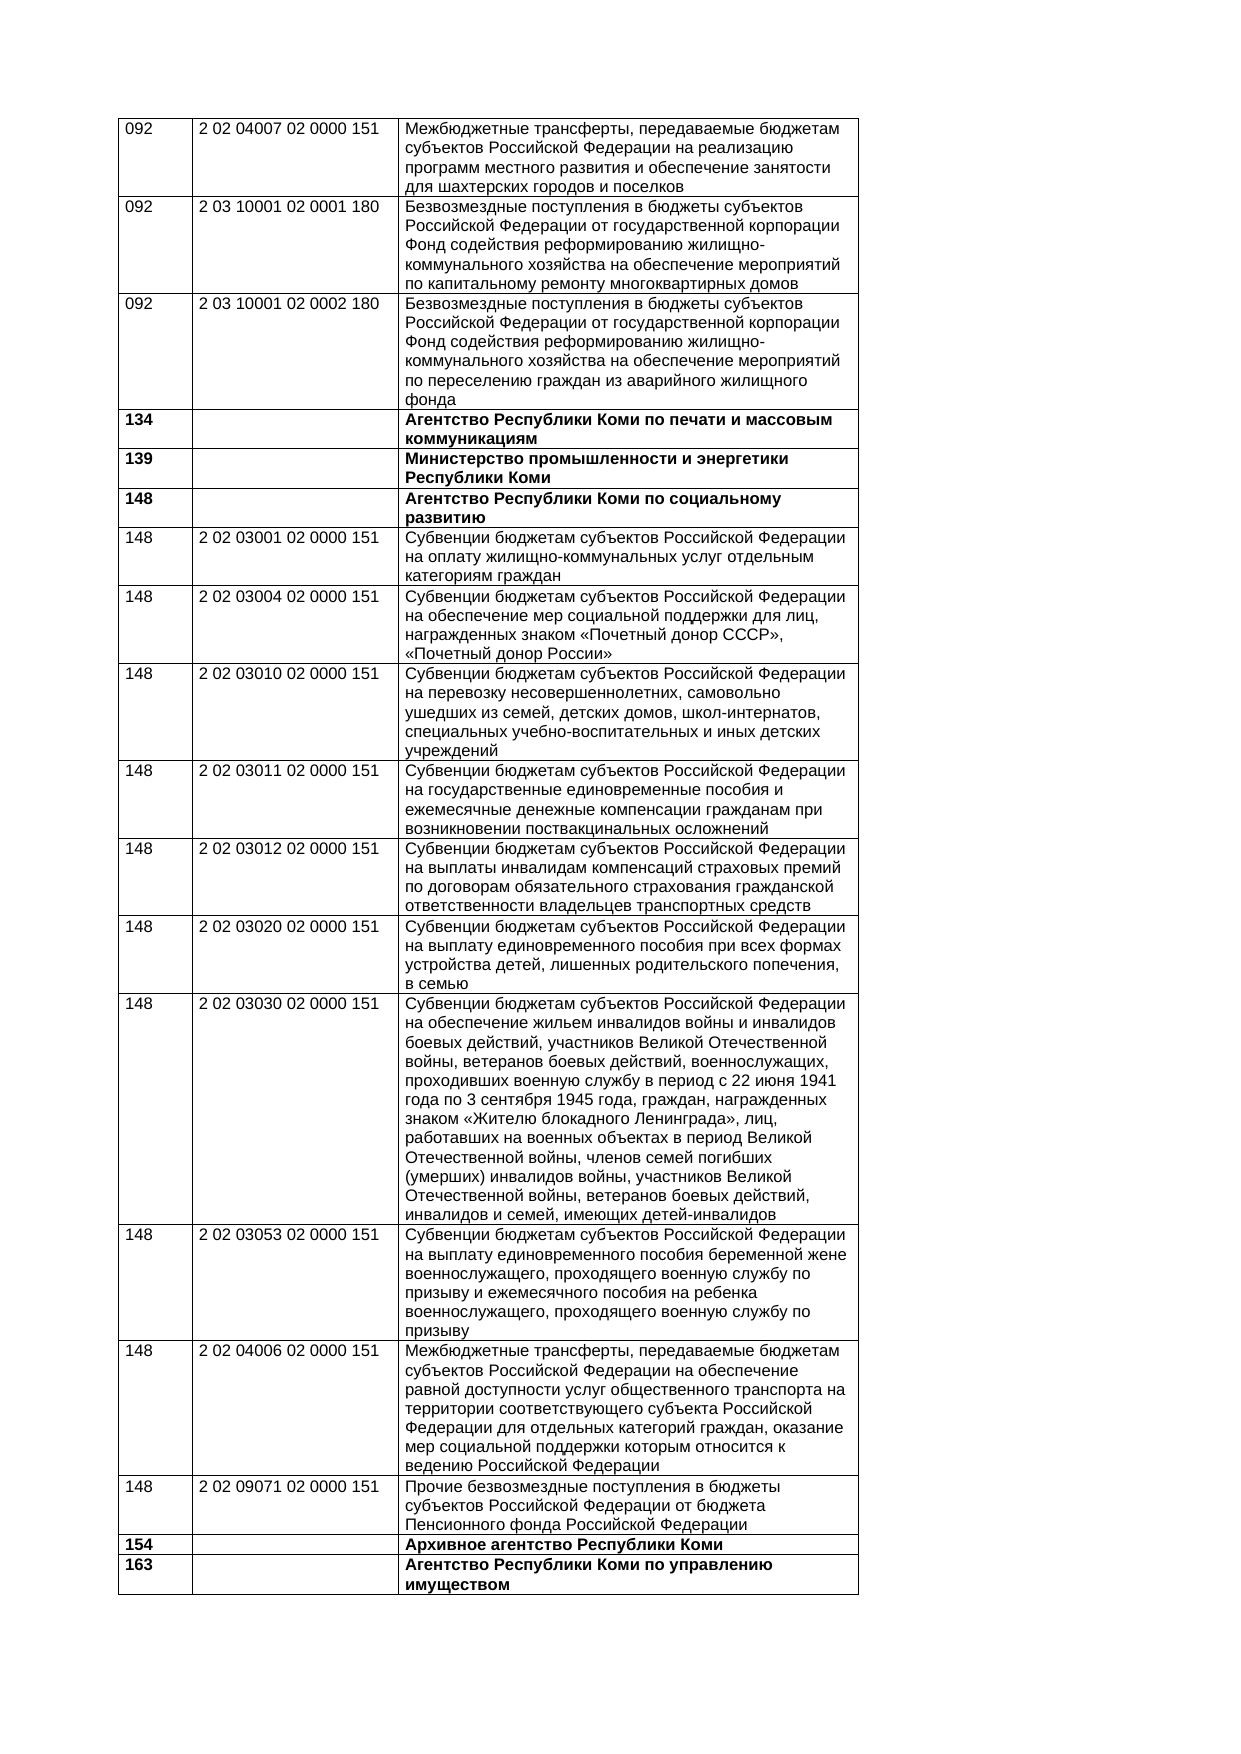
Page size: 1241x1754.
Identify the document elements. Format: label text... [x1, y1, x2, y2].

table_cell 2 02 04007 02 0000 151 [193, 119, 398, 196]
table_cell 2 03 10001 02 0002 180 [193, 294, 398, 409]
table_cell [859, 409, 887, 448]
table_cell 148 [119, 761, 192, 838]
table_cell 134 [119, 410, 192, 448]
table_cell 2 02 03011 02 0000 151 [193, 761, 398, 838]
table_cell [859, 838, 887, 915]
table_cell [859, 293, 887, 409]
table_cell [859, 993, 887, 1224]
table_cell 139 [119, 449, 192, 487]
table_cell [859, 915, 887, 993]
table_cell 148 [119, 994, 192, 1224]
table_cell Прочие безвозмездные поступления в бюджеты субъектов Российской Федерации от бюджета Пенсионного фонда Российской Федерации [399, 1476, 858, 1534]
table_cell Субвенции бюджетам субъектов Российской Федерации на оплату жилищно-коммунальных услуг отдельным категориям граждан [399, 528, 858, 585]
table_cell 2 02 03010 02 0000 151 [193, 664, 398, 760]
table_cell [859, 118, 887, 196]
table_cell 163 [119, 1555, 192, 1593]
table_cell [193, 489, 398, 527]
table_cell Субвенции бюджетам субъектов Российской Федерации на государственные единовременные пособия и ежемесячные денежные компенсации гражданам при возникновении поствакцинальных осложнений [399, 761, 858, 838]
table_cell Субвенции бюджетам субъектов Российской Федерации на обеспечение мер социальной поддержки для лиц, награжденных знаком «Почетный донор СССР», «Почетный донор России» [399, 586, 858, 663]
table_cell [859, 1554, 887, 1593]
table_cell 148 [119, 916, 192, 993]
table_cell [859, 448, 887, 487]
table_cell 2 03 10001 02 0001 180 [193, 197, 398, 293]
table_cell Безвозмездные поступления в бюджеты субъектов Российской Федерации от государственной корпорации Фонд содействия реформированию жилищно-коммунального хозяйства на обеспечение мероприятий по переселению граждан из аварийного жилищного фонда [399, 294, 858, 409]
table_cell Субвенции бюджетам субъектов Российской Федерации на выплату единовременного пособия при всех формах устройства детей, лишенных родительского попечения, в семью [399, 916, 858, 993]
table_cell 2 02 03004 02 0000 151 [193, 586, 398, 663]
table_cell [859, 527, 887, 585]
table_cell 148 [119, 489, 192, 527]
table_cell [193, 1535, 398, 1554]
table_cell 2 02 03030 02 0000 151 [193, 994, 398, 1224]
table_cell [193, 449, 398, 487]
table_cell 148 [119, 839, 192, 915]
table_cell 2 02 03012 02 0000 151 [193, 839, 398, 915]
table_cell [193, 1555, 398, 1593]
table_cell 154 [119, 1535, 192, 1554]
table_cell [859, 196, 887, 293]
table_cell Субвенции бюджетам субъектов Российской Федерации на выплату единовременного пособия беременной жене военнослужащего, проходящего военную службу по призыву и ежемесячного пособия на ребенка военнослужащего, проходящего военную службу по призыву [399, 1225, 858, 1340]
table_cell [193, 410, 398, 448]
table_cell Архивное агентство Республики Коми [399, 1535, 858, 1554]
table_cell Субвенции бюджетам субъектов Российской Федерации на выплаты инвалидам компенсаций страховых премий по договорам обязательного страхования гражданской ответственности владельцев транспортных средств [399, 839, 858, 915]
table_cell 2 02 03020 02 0000 151 [193, 916, 398, 993]
table_cell 092 [119, 119, 192, 196]
table_cell 092 [119, 197, 192, 293]
table_cell [859, 585, 887, 663]
table_cell Агентство Республики Коми по печати и массовым коммуникациям [399, 410, 858, 448]
table_cell [859, 760, 887, 838]
table_cell 2 02 04006 02 0000 151 [193, 1341, 398, 1475]
table_cell [859, 1475, 887, 1534]
table_cell 2 02 03053 02 0000 151 [193, 1225, 398, 1340]
table_cell 148 [119, 1225, 192, 1340]
table_cell 148 [119, 664, 192, 760]
table_cell [859, 1340, 887, 1475]
table_cell 2 02 09071 02 0000 151 [193, 1476, 398, 1534]
table_cell Агентство Республики Коми по социальному развитию [399, 489, 858, 527]
table_cell Безвозмездные поступления в бюджеты субъектов Российской Федерации от государственной корпорации Фонд содействия реформированию жилищно-коммунального хозяйства на обеспечение мероприятий по капитальному ремонту многоквартирных домов [399, 197, 858, 293]
table_cell 092 [119, 294, 192, 409]
table_cell 148 [119, 1341, 192, 1475]
table_cell Межбюджетные трансферты, передаваемые бюджетам субъектов Российской Федерации на обеспечение равной доступности услуг общественного транспорта на территории соответствующего субъекта Российской Федерации для отдельных категорий граждан, оказание мер социальной поддержки которым относится к ведению Российской Федерации [399, 1341, 858, 1475]
table_cell 148 [119, 1476, 192, 1534]
table_cell 2 02 03001 02 0000 151 [193, 528, 398, 585]
table_cell [859, 1224, 887, 1340]
table_cell Субвенции бюджетам субъектов Российской Федерации на обеспечение жильем инвалидов войны и инвалидов боевых действий, участников Великой Отечественной войны, ветеранов боевых действий, военнослужащих, проходивших военную службу в период с 22 июня 1941 года по 3 сентября 1945 года, граждан, награжденных знаком «Жителю блокадного Ленинграда», лиц, работавших на военных объектах в период Великой Отечественной войны, членов семей погибших (умерших) инвалидов войны, участников Великой Отечественной войны, ветеранов боевых действий, инвалидов и семей, имеющих детей-инвалидов [399, 994, 858, 1224]
table_cell 148 [119, 528, 192, 585]
table_cell Межбюджетные трансферты, передаваемые бюджетам субъектов Российской Федерации на реализацию программ местного развития и обеспечение занятости для шахтерских городов и поселков [399, 119, 858, 196]
table_cell [859, 1534, 887, 1554]
table_cell 148 [119, 586, 192, 663]
table_cell [859, 663, 887, 760]
table_cell Агентство Республики Коми по управлению имуществом [399, 1555, 858, 1593]
table_cell Субвенции бюджетам субъектов Российской Федерации на перевозку несовершеннолетних, самовольно ушедших из семей, детских домов, школ-интернатов, специальных учебно-воспитательных и иных детских учреждений [399, 664, 858, 760]
table_cell [859, 488, 887, 527]
table_cell Министерство промышленности и энергетики Республики Коми [399, 449, 858, 487]
